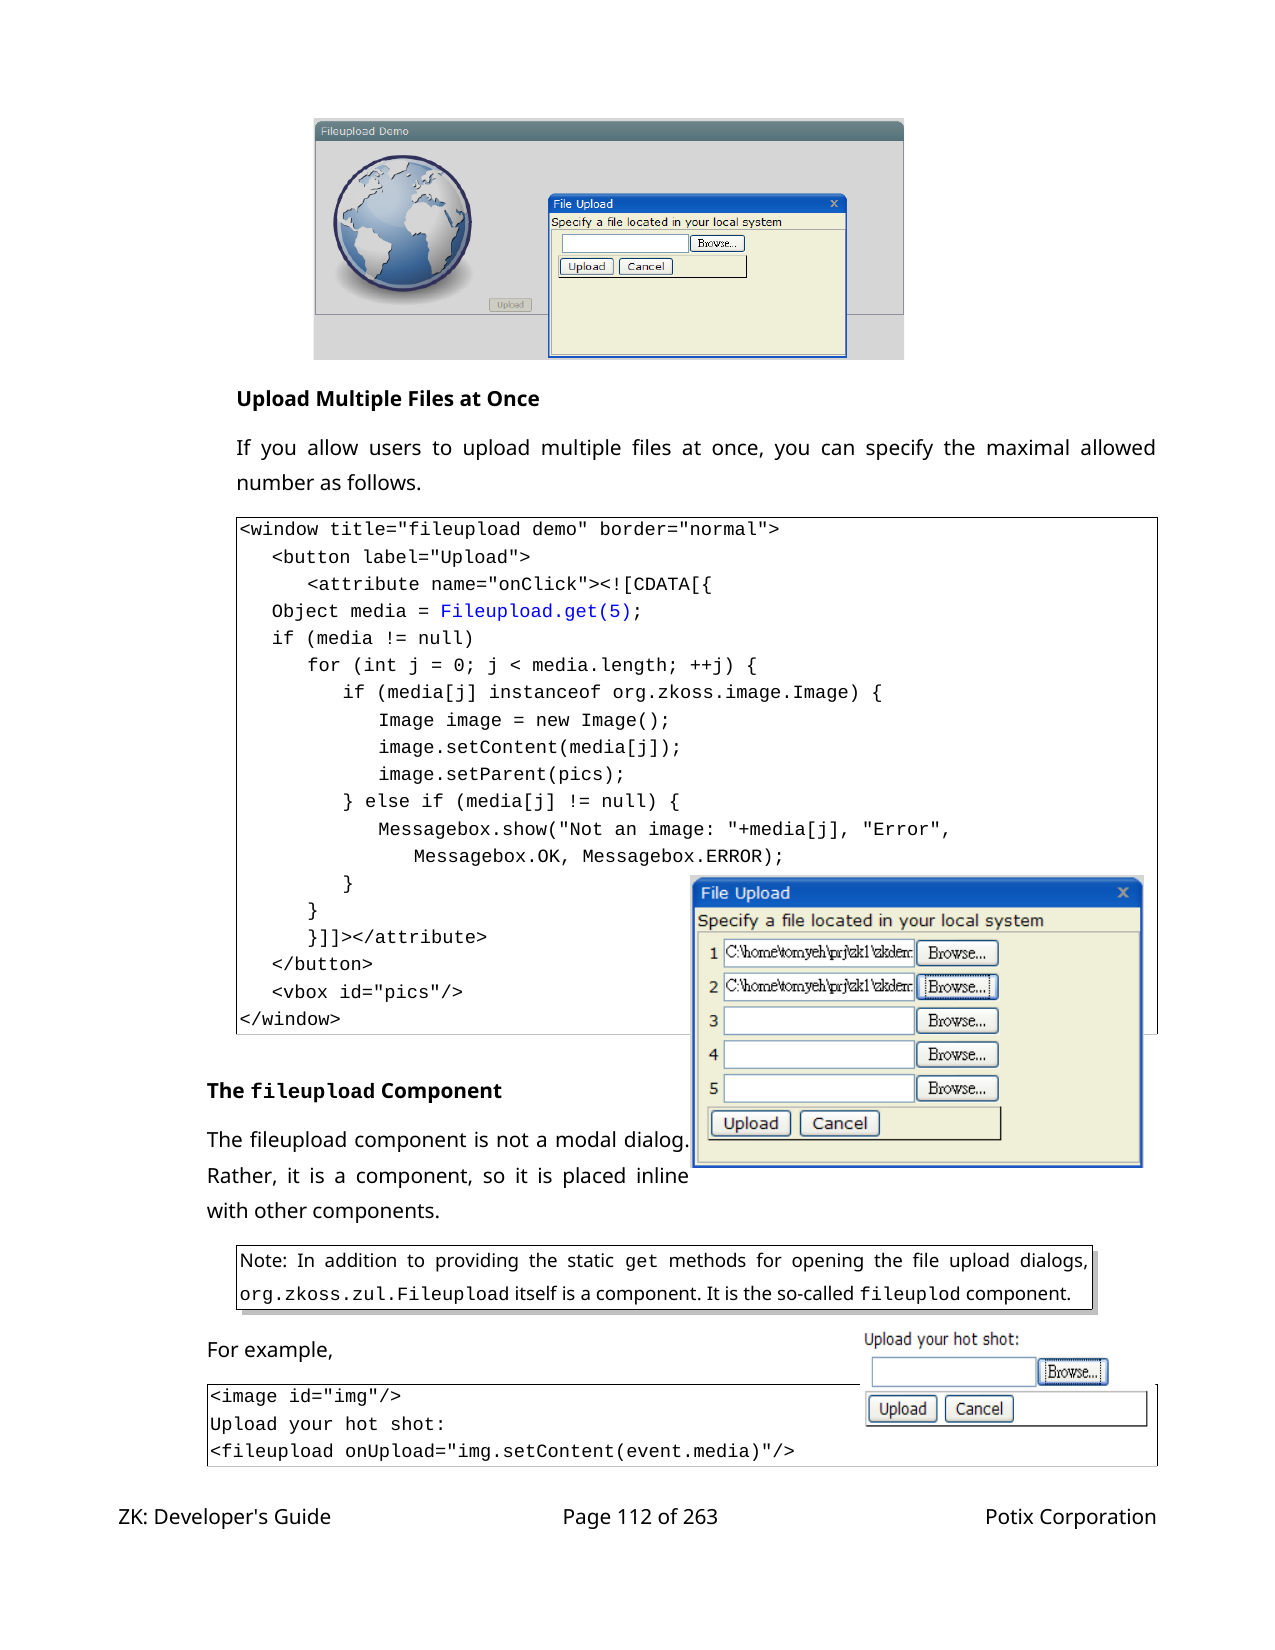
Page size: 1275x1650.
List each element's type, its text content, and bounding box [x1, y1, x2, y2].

text } [237, 898, 690, 922]
text <fileupload onUpload="img.setContent(event.media)"/> [208, 1438, 1157, 1466]
text <attribute name="onClick"><![CDATA[{ [237, 572, 1157, 596]
text If you allow users to upload multiple files at once, you can specify the maximal allowed number as follows. [236, 433, 1157, 497]
text } [237, 871, 1157, 895]
subtitle The fileupload Component [207, 1076, 690, 1105]
text }]]></attribute> [237, 925, 690, 949]
text <image id="img"/> [208, 1385, 860, 1408]
text } else if (media[j] != null) { [237, 789, 1157, 813]
text if (media != null) [237, 626, 1157, 650]
text <vbox id="pics"/> [237, 979, 690, 1004]
text [1144, 1007, 1157, 1034]
text </window> [237, 1007, 690, 1034]
text [1144, 898, 1157, 922]
text Image image = new Image(); [237, 708, 1157, 732]
text Upload your hot shot: [208, 1411, 1157, 1436]
picture [860, 1328, 1156, 1432]
text Messagebox.OK, Messagebox.ERROR); [237, 843, 1157, 868]
text Note: In addition to providing the static get methods for opening the file upload dialogs, org.zkoss.zul.Fileupload itself is a component. It is the so-called fileuplod component. [237, 1246, 1092, 1309]
text The fileupload component is not a modal dialog. Rather, it is a component, so it is placed inline with other components. [207, 1126, 1157, 1224]
text Object media = Fileupload.get(5); [237, 599, 1157, 623]
text Messagebox.show("Not an image: "+media[j], "Error", [237, 816, 1157, 841]
text For example, [207, 1335, 860, 1363]
text <button label="Upload"> [237, 544, 1157, 569]
text </button> [237, 952, 690, 977]
text image.setContent(media[j]); [237, 735, 1157, 759]
text [1144, 952, 1157, 977]
text <window title="fileupload demo" border="normal"> [237, 518, 1157, 542]
picture [690, 875, 1144, 1168]
text if (media[j] instanceof org.zkoss.image.Image) { [237, 680, 1157, 705]
text image.setParent(pics); [237, 762, 1157, 786]
subtitle Upload Multiple Files at Once [236, 384, 1157, 413]
text for (int j = 0; j < media.length; ++j) { [237, 653, 1157, 677]
picture [313, 118, 905, 360]
